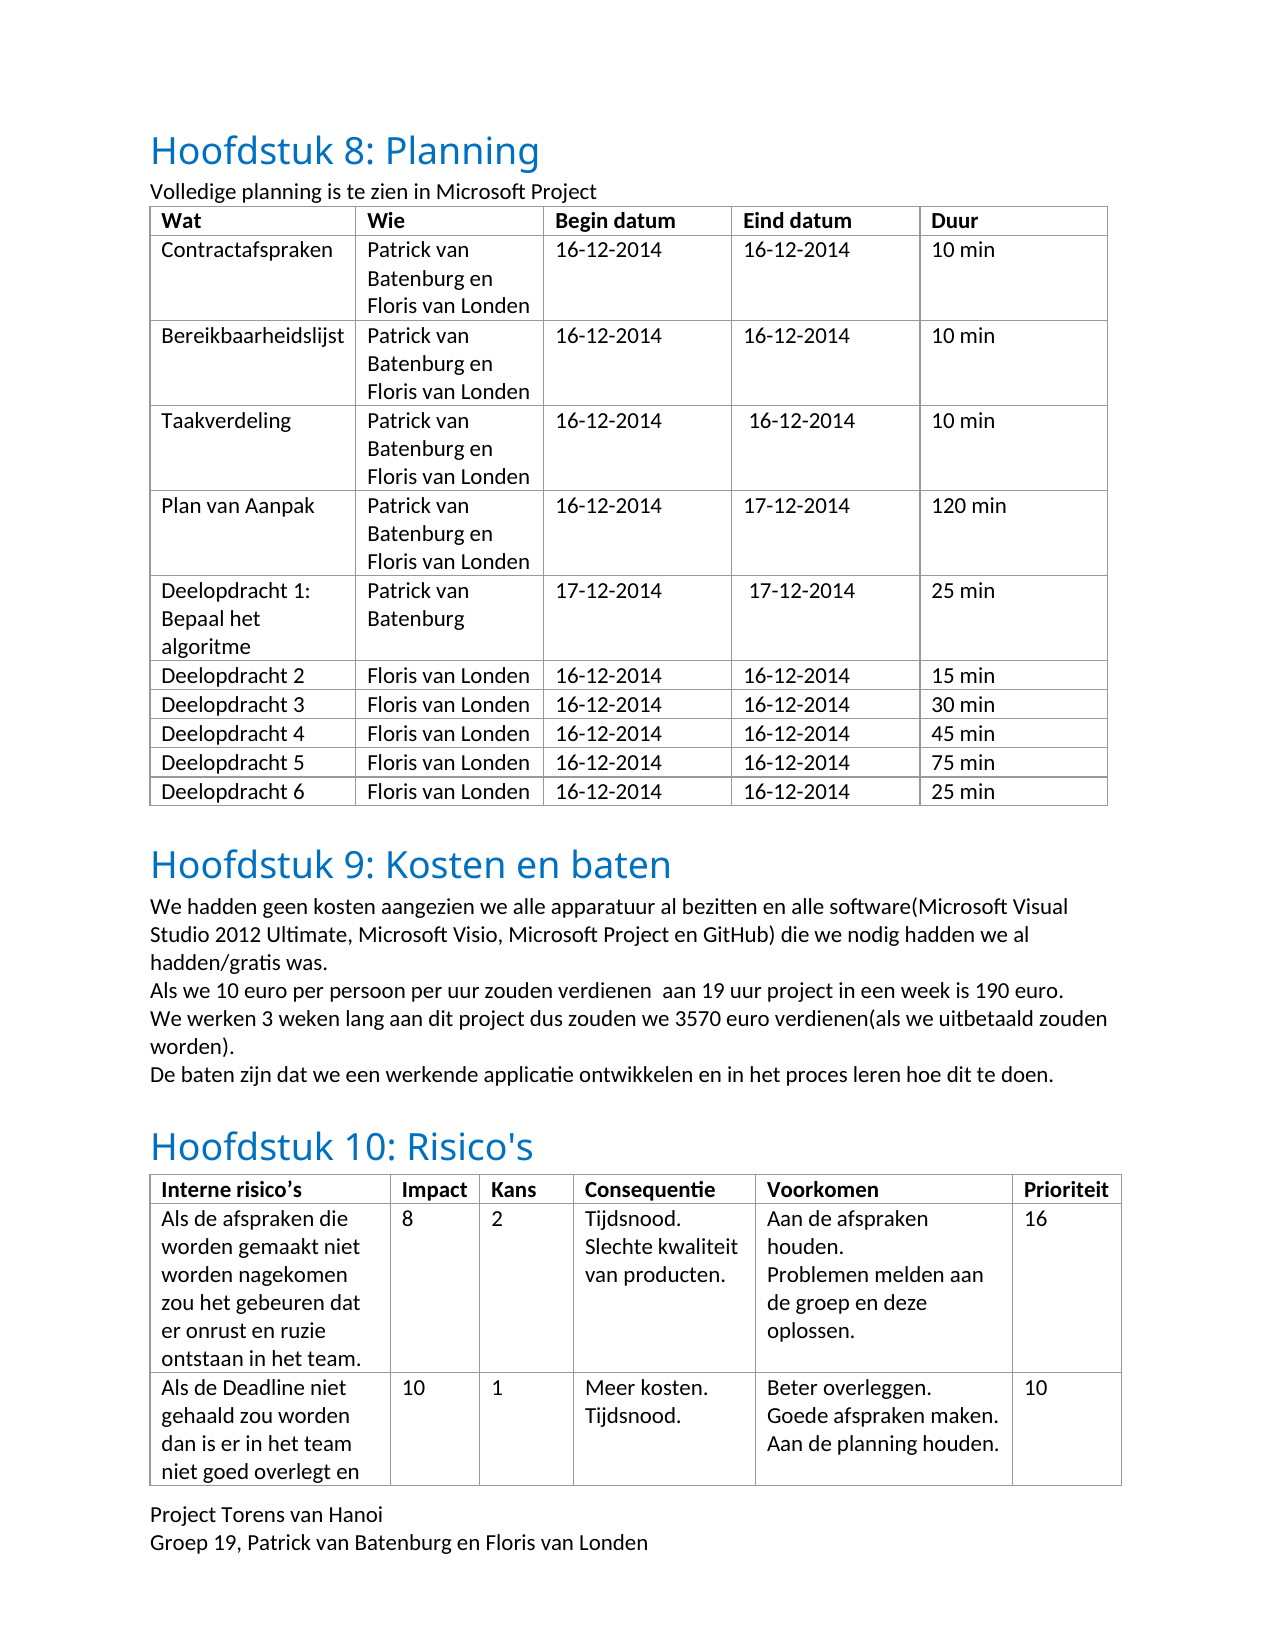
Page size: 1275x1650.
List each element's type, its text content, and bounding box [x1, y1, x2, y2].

table_cell 16-12-2014 [544, 236, 731, 320]
table_cell 1 [480, 1373, 573, 1485]
table_cell Taakverdeling [151, 406, 355, 490]
text We hadden geen kosten aangezien we alle apparatuur al bezitten en alle software(Microsoft Visual Studio 2012 Ultimate, Microsoft Visio, Microsoft Project en GitHub) die we nodig hadden we al hadden/gratis was. [150, 892, 1125, 976]
table_cell 16-12-2014 [544, 321, 731, 405]
table_cell 16-12-2014 [732, 406, 919, 490]
table_cell 10 min [921, 321, 1107, 405]
table_cell Beter overleggen. Goede afspraken maken. Aan de planning houden. [756, 1373, 1012, 1485]
text De baten zijn dat we een werkende applicatie ontwikkelen en in het proces leren hoe dit te doen. [150, 1060, 1125, 1088]
table_cell 75 min [921, 748, 1107, 776]
table_cell 30 min [921, 690, 1107, 718]
text Als we 10 euro per persoon per uur zouden verdienen aan 19 uur project in een week is 190 euro. [150, 976, 1125, 1004]
table_cell 10 [1013, 1373, 1121, 1485]
table_cell Patrick van Batenburg en Floris van Londen [356, 321, 543, 405]
table_cell Deelopdracht 3 [151, 690, 355, 718]
table_header Begin datum [544, 207, 731, 234]
table_cell 120 min [921, 491, 1107, 575]
table_cell Floris van Londen [356, 690, 543, 718]
table_cell 16-12-2014 [732, 321, 919, 405]
table_cell Meer kosten. Tijdsnood. [574, 1373, 755, 1485]
table_cell Bereikbaarheidslijst [151, 321, 355, 405]
table_header Interne risico’s [151, 1175, 390, 1203]
table_cell Als de afspraken die worden gemaakt niet worden nagekomen zou het gebeuren dat er onrust en ruzie ontstaan in het team. [151, 1204, 390, 1372]
table_cell 16-12-2014 [544, 690, 731, 718]
table_cell 17-12-2014 [732, 576, 919, 660]
table_cell Deelopdracht 6 [151, 778, 355, 805]
subtitle Hoofdstuk 8: Planning [150, 124, 1125, 175]
table_cell Aan de afspraken houden. Problemen melden aan de groep en deze oplossen. [756, 1204, 1012, 1372]
table_cell Floris van Londen [356, 778, 543, 805]
table_cell 17-12-2014 [732, 491, 919, 575]
table_cell Floris van Londen [356, 719, 543, 747]
table_cell 25 min [921, 778, 1107, 805]
table_cell 16-12-2014 [732, 236, 919, 320]
table_cell Deelopdracht 1: Bepaal het algoritme [151, 576, 355, 660]
table_cell Patrick van Batenburg en Floris van Londen [356, 491, 543, 575]
table_cell Plan van Aanpak [151, 491, 355, 575]
table_cell 8 [391, 1204, 479, 1372]
table_cell Deelopdracht 5 [151, 748, 355, 776]
table_header Voorkomen [756, 1175, 1012, 1203]
table_cell Floris van Londen [356, 748, 543, 776]
table_cell 16-12-2014 [732, 661, 919, 689]
table_cell Deelopdracht 4 [151, 719, 355, 747]
table_cell 2 [480, 1204, 573, 1372]
table_cell 16 [1013, 1204, 1121, 1372]
table_cell 16-12-2014 [544, 661, 731, 689]
table_cell 17-12-2014 [544, 576, 731, 660]
table_header Kans [480, 1175, 573, 1203]
table_cell 16-12-2014 [544, 778, 731, 805]
table_header Wat [151, 207, 355, 234]
table_header Duur [921, 207, 1107, 234]
table_cell 16-12-2014 [732, 690, 919, 718]
table_cell Als de Deadline niet gehaald zou worden dan is er in het team niet goed overlegt en [151, 1373, 390, 1485]
table_cell Floris van Londen [356, 661, 543, 689]
table_cell 16-12-2014 [732, 778, 919, 805]
table_header Eind datum [732, 207, 919, 234]
table_cell 15 min [921, 661, 1107, 689]
subtitle Hoofdstuk 10: Risico's [150, 1121, 1125, 1172]
table_cell 16-12-2014 [732, 719, 919, 747]
table_cell Patrick van Batenburg en Floris van Londen [356, 406, 543, 490]
table_cell 16-12-2014 [544, 719, 731, 747]
table_cell Deelopdracht 2 [151, 661, 355, 689]
table_header Impact [391, 1175, 479, 1203]
table_cell Patrick van Batenburg [356, 576, 543, 660]
table_header Consequentie [574, 1175, 755, 1203]
table_cell 16-12-2014 [544, 406, 731, 490]
table_cell 16-12-2014 [544, 748, 731, 776]
table_cell Patrick van Batenburg en Floris van Londen [356, 236, 543, 320]
table_cell 25 min [921, 576, 1107, 660]
table_cell 10 min [921, 406, 1107, 490]
text We werken 3 weken lang aan dit project dus zouden we 3570 euro verdienen(als we uitbetaald zouden worden). [150, 1004, 1125, 1060]
table_cell 10 [391, 1373, 479, 1485]
table_cell 10 min [921, 236, 1107, 320]
table_cell 16-12-2014 [544, 491, 731, 575]
table_cell 16-12-2014 [732, 748, 919, 776]
table_cell Contractafspraken [151, 236, 355, 320]
table_cell Tijdsnood. Slechte kwaliteit van producten. [574, 1204, 755, 1372]
table_header Wie [356, 207, 543, 234]
table_cell 45 min [921, 719, 1107, 747]
table_header Prioriteit [1013, 1175, 1121, 1203]
subtitle Hoofdstuk 9: Kosten en baten [150, 839, 1125, 890]
text Volledige planning is te zien in Microsoft Project [150, 177, 1125, 206]
